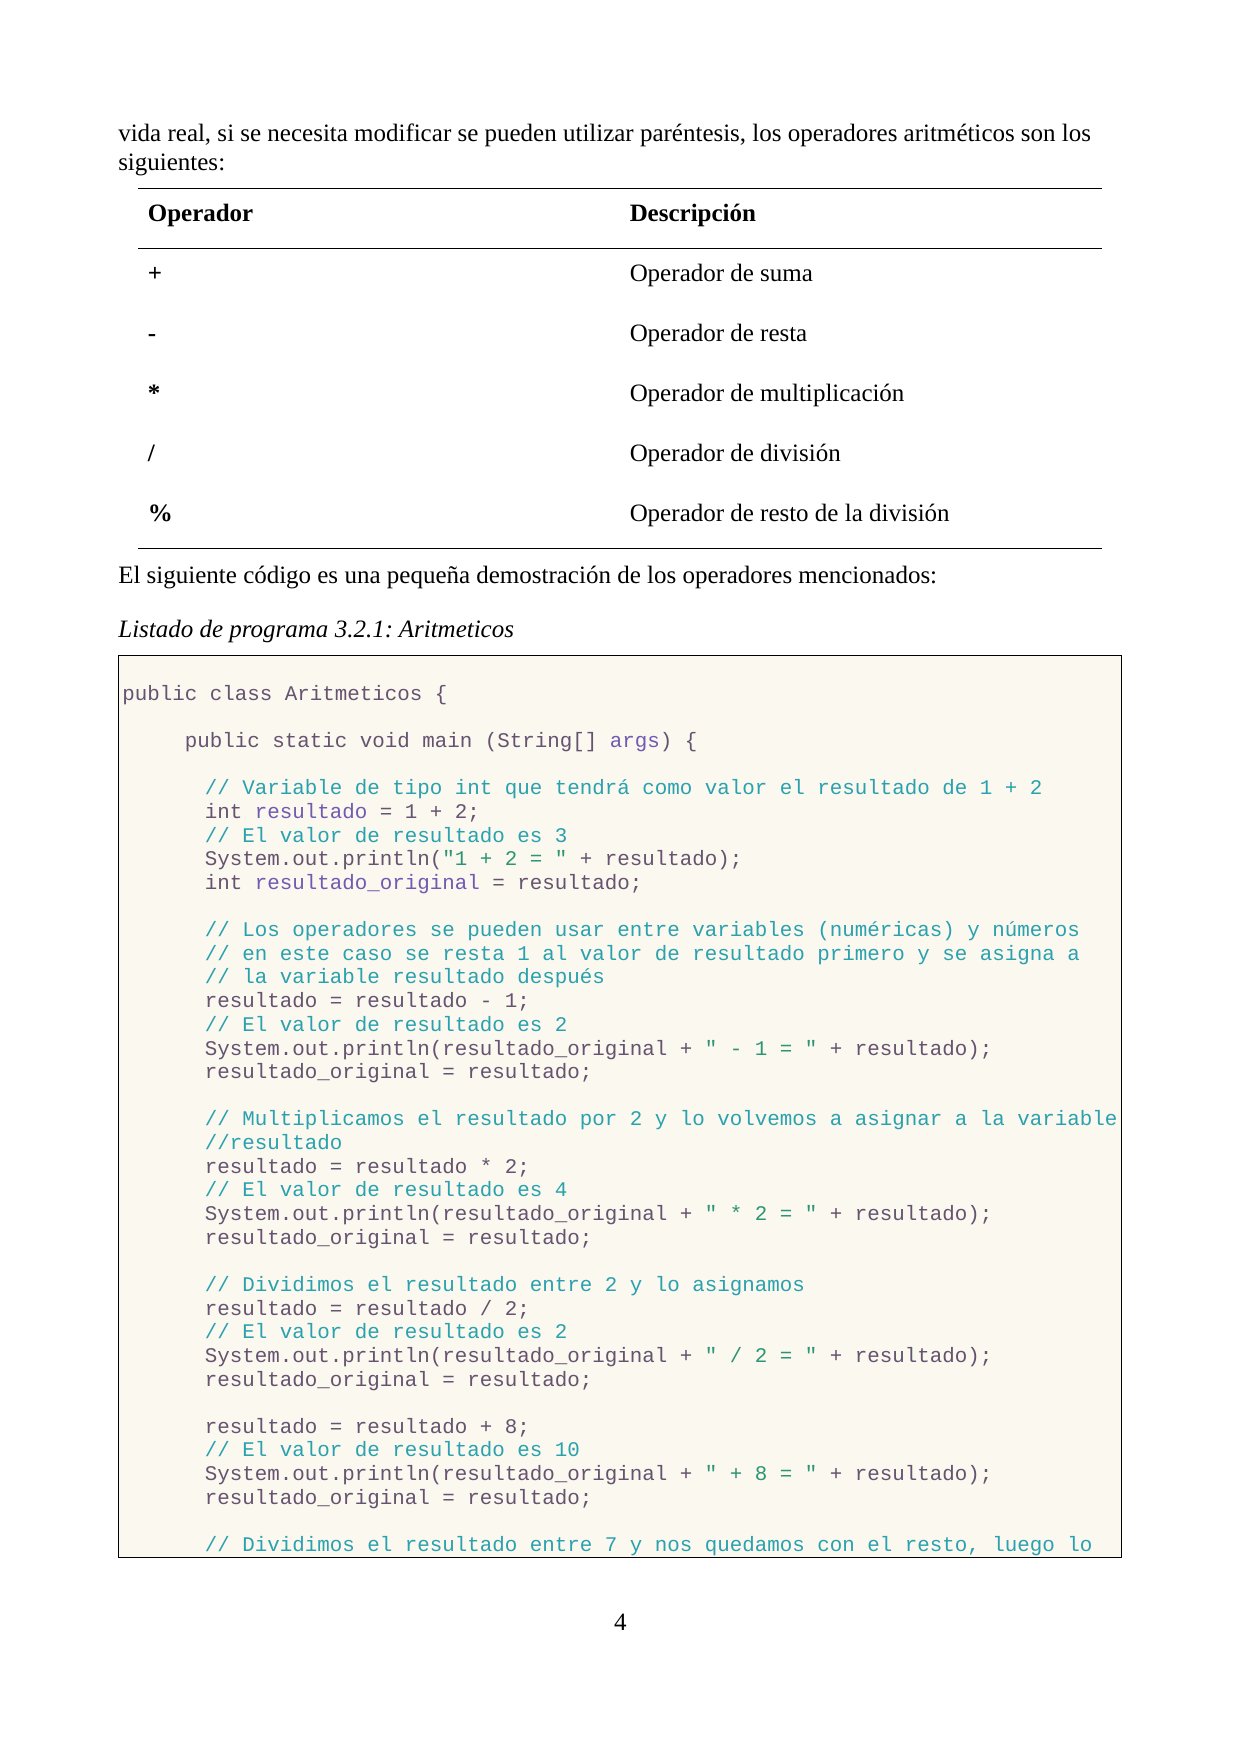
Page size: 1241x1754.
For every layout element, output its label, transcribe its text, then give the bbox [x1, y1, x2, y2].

text // El valor de resultado es 3 [119, 821, 1121, 844]
table_header Operador [138, 189, 620, 248]
table_cell Operador de resta [620, 308, 1102, 368]
table_cell Operador de división [620, 428, 1102, 488]
text // Multiplicamos el resultado por 2 y lo volvemos a asignar a la variable [119, 1104, 1121, 1128]
text // en este caso se resta 1 al valor de resultado primero y se asigna a [119, 939, 1121, 963]
text resultado_original = resultado; [119, 1483, 1121, 1506]
text System.out.println(resultado_original + " / 2 = " + resultado); [119, 1341, 1121, 1364]
table_cell / [138, 428, 620, 488]
text public class Aritmeticos { [119, 679, 1121, 702]
text resultado_original = resultado; [119, 1364, 1121, 1388]
list Listado de programa 3.2.1: Aritmeticos [118, 614, 1122, 643]
text // El valor de resultado es 10 [119, 1436, 1121, 1459]
text System.out.println("1 + 2 = " + resultado); [119, 844, 1121, 868]
text vida real, si se necesita modificar se pueden utilizar paréntesis, los operadores aritméticos son los siguientes: [118, 118, 1122, 176]
text resultado_original = resultado; [119, 1223, 1121, 1246]
text // Los operadores se pueden usar entre variables (numéricas) y números [119, 915, 1121, 939]
text int resultado = 1 + 2; [119, 797, 1121, 821]
table_cell + [138, 249, 620, 308]
text public static void main (String[] args) { [119, 726, 1121, 750]
table_cell % [138, 488, 620, 548]
text // El valor de resultado es 2 [119, 1010, 1121, 1033]
table_cell Operador de multiplicación [620, 368, 1102, 428]
text El siguiente código es una pequeña demostración de los operadores mencionados: [118, 560, 1122, 589]
text // Dividimos el resultado entre 2 y lo asignamos [119, 1270, 1121, 1294]
table_cell Operador de resto de la división [620, 488, 1102, 548]
text resultado = resultado * 2; [119, 1152, 1121, 1175]
text System.out.println(resultado_original + " * 2 = " + resultado); [119, 1199, 1121, 1223]
text resultado = resultado + 8; [119, 1412, 1121, 1436]
text // Dividimos el resultado entre 7 y nos quedamos con el resto, luego lo [119, 1530, 1121, 1557]
text //resultado [119, 1128, 1121, 1152]
text System.out.println(resultado_original + " - 1 = " + resultado); [119, 1033, 1121, 1057]
text // la variable resultado después [119, 963, 1121, 986]
text System.out.println(resultado_original + " + 8 = " + resultado); [119, 1459, 1121, 1483]
text // Variable de tipo int que tendrá como valor el resultado de 1 + 2 [119, 773, 1121, 797]
text resultado = resultado - 1; [119, 986, 1121, 1010]
text resultado = resultado / 2; [119, 1294, 1121, 1317]
table_header Descripción [620, 189, 1102, 248]
text // El valor de resultado es 2 [119, 1317, 1121, 1341]
text resultado_original = resultado; [119, 1057, 1121, 1081]
text // El valor de resultado es 4 [119, 1175, 1121, 1199]
table_cell Operador de suma [620, 249, 1102, 308]
table_cell * [138, 368, 620, 428]
text int resultado_original = resultado; [119, 868, 1121, 892]
table_cell - [138, 308, 620, 368]
